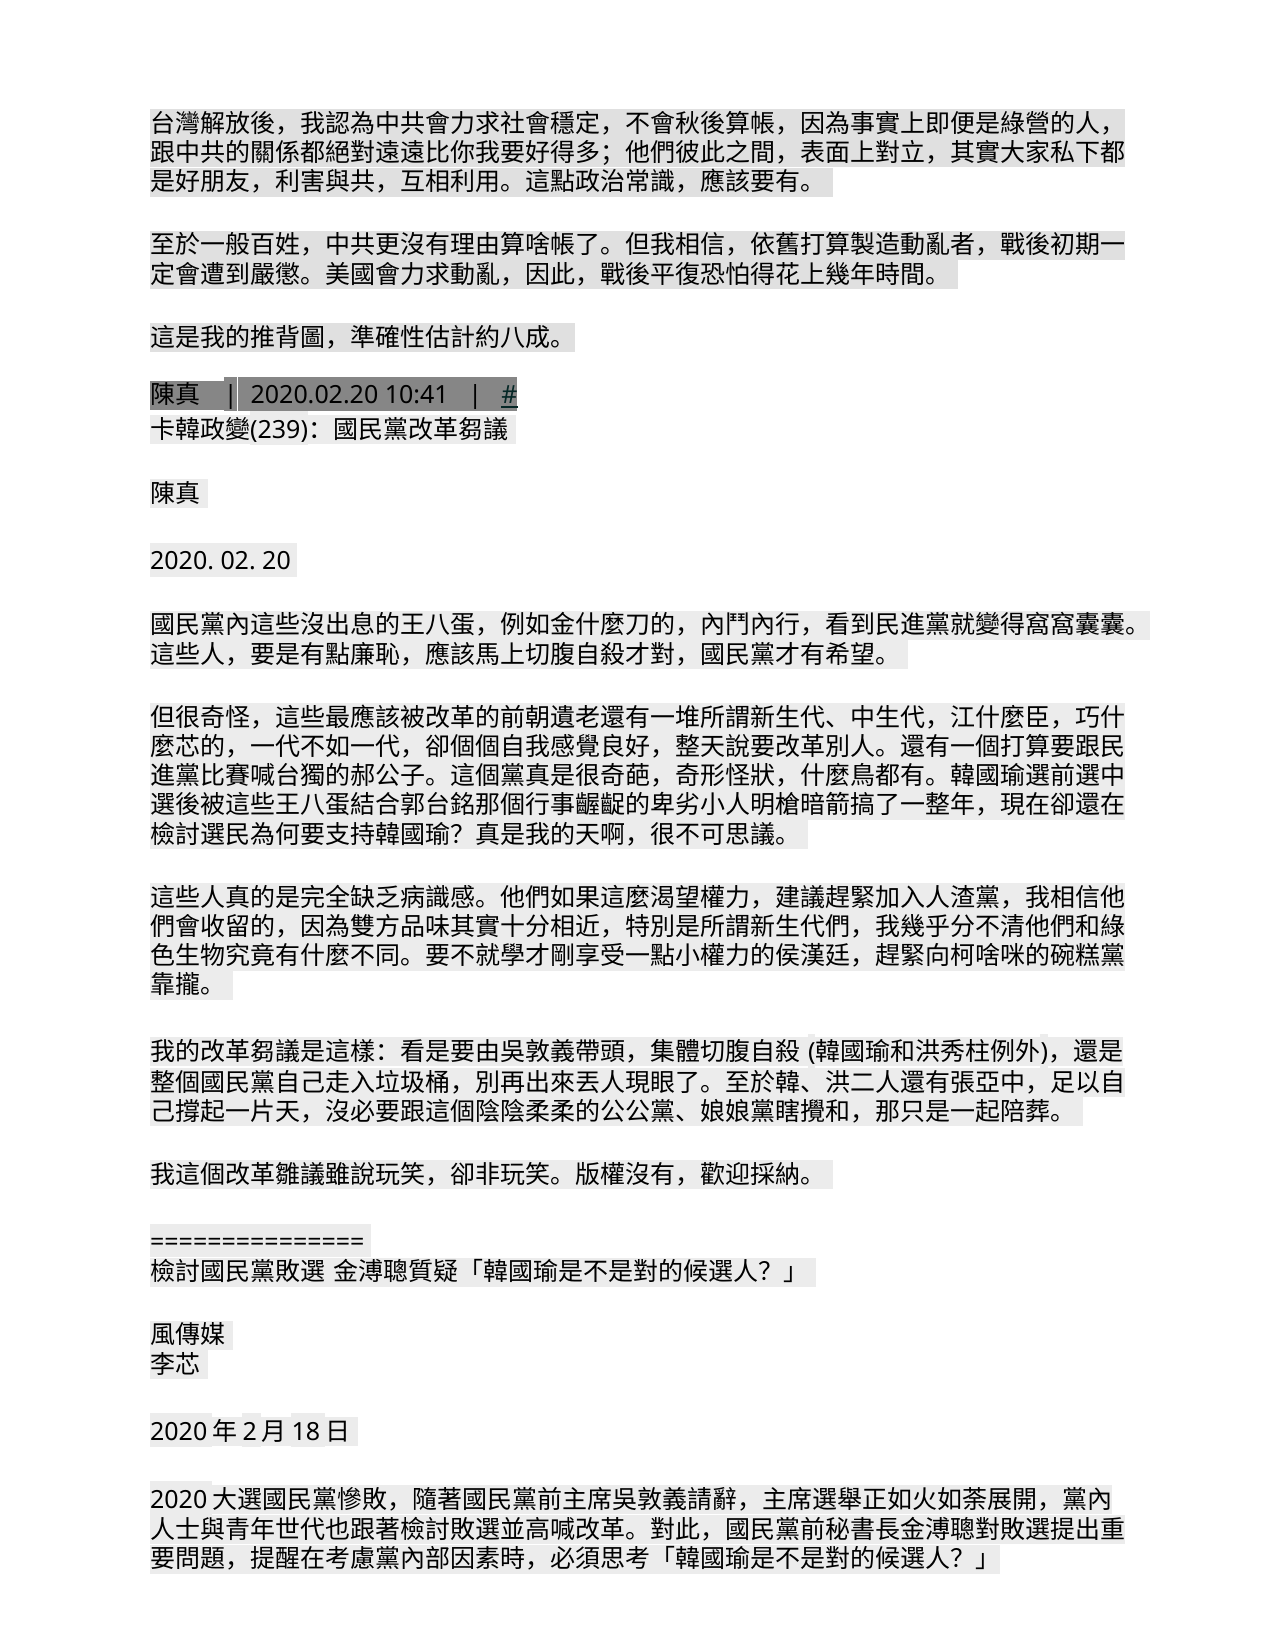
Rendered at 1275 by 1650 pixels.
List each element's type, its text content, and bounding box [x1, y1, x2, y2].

text 陳真 | 2020.02.20 10:41 | # [150, 377, 1125, 411]
text 台灣解放後，我認為中共會力求社會穩定，不會秋後算帳，因為事實上即便是綠營的人，跟中共的關係都絕對遠遠比你我要好得多；他們彼此之間，表面上對立，其實大家私下都是好朋友，利害與共，互相利用。這點政治常識，應該要有。 至於一般百姓，中共更沒有理由算啥帳了。但我相信，依舊打算製造動亂者，戰後初期一定會遭到嚴懲。美國會力求動亂，因此，戰後平復恐怕得花上幾年時間。 這是我的推背圖，準確性估計約八成。 [150, 75, 1125, 352]
text 卡韓政變(239)：國民黨改革芻議 陳真 2020. 02. 20 國民黨內這些沒出息的王八蛋，例如金什麼刀的，內鬥內行，看到民進黨就變得窩窩囊囊。這些人，要是有點廉恥，應該馬上切腹自殺才對，國民黨才有希望。 但很奇怪，這些最應該被改革的前朝遺老還有一堆所謂新生代、中生代，江什麼臣，巧什麼芯的，一代不如一代，卻個個自我感覺良好，整天說要改革別人。還有一個打算要跟民進黨比賽喊台獨的郝公子。這個黨真是很奇葩，奇形怪狀，什麼鳥都有。韓國瑜選前選中選後被這些王八蛋結合郭台銘那個行事齷齪的卑劣小人明槍暗箭搞了一整年，現在卻還在檢討選民為何要支持韓國瑜？真是我的天啊，很不可思議。 這些人真的是完全缺乏病識感。他們如果這麼渴望權力，建議趕緊加入人渣黨，我相信他們會收留的，因為雙方品味其實十分相近，特別是所謂新生代們，我幾乎分不清他們和綠色生物究竟有什麼不同。要不就學才剛享受一點小權力的侯漢廷，趕緊向柯啥咪的碗糕黨靠攏。 我的改革芻議是這樣：看是要由吳敦義帶頭，集體切腹自殺 (韓國瑜和洪秀柱例外)，還是整個國民黨自己走入垃圾桶，別再出來丟人現眼了。至於韓、洪二人還有張亞中，足以自己撐起一片天，沒必要跟這個陰陰柔柔的公公黨、娘娘黨瞎攪和，那只是一起陪葬。 我這個改革雛議雖說玩笑，卻非玩笑。版權沒有，歡迎採納。 =============== 檢討國民黨敗選 金溥聰質疑「韓國瑜是不是對的候選人？」 風傳媒 李芯 2020年2月18日 2020大選國民黨慘敗，隨著國民黨前主席吳敦義請辭，主席選舉正如火如荼展開，黨內人士與青年世代也跟著檢討敗選並高喊改革。對此，國民黨前秘書長金溥聰對敗選提出重要問題，提醒在考慮黨內部因素時，必須思考「韓國瑜是不是對的候選人？」 [150, 411, 1125, 1574]
